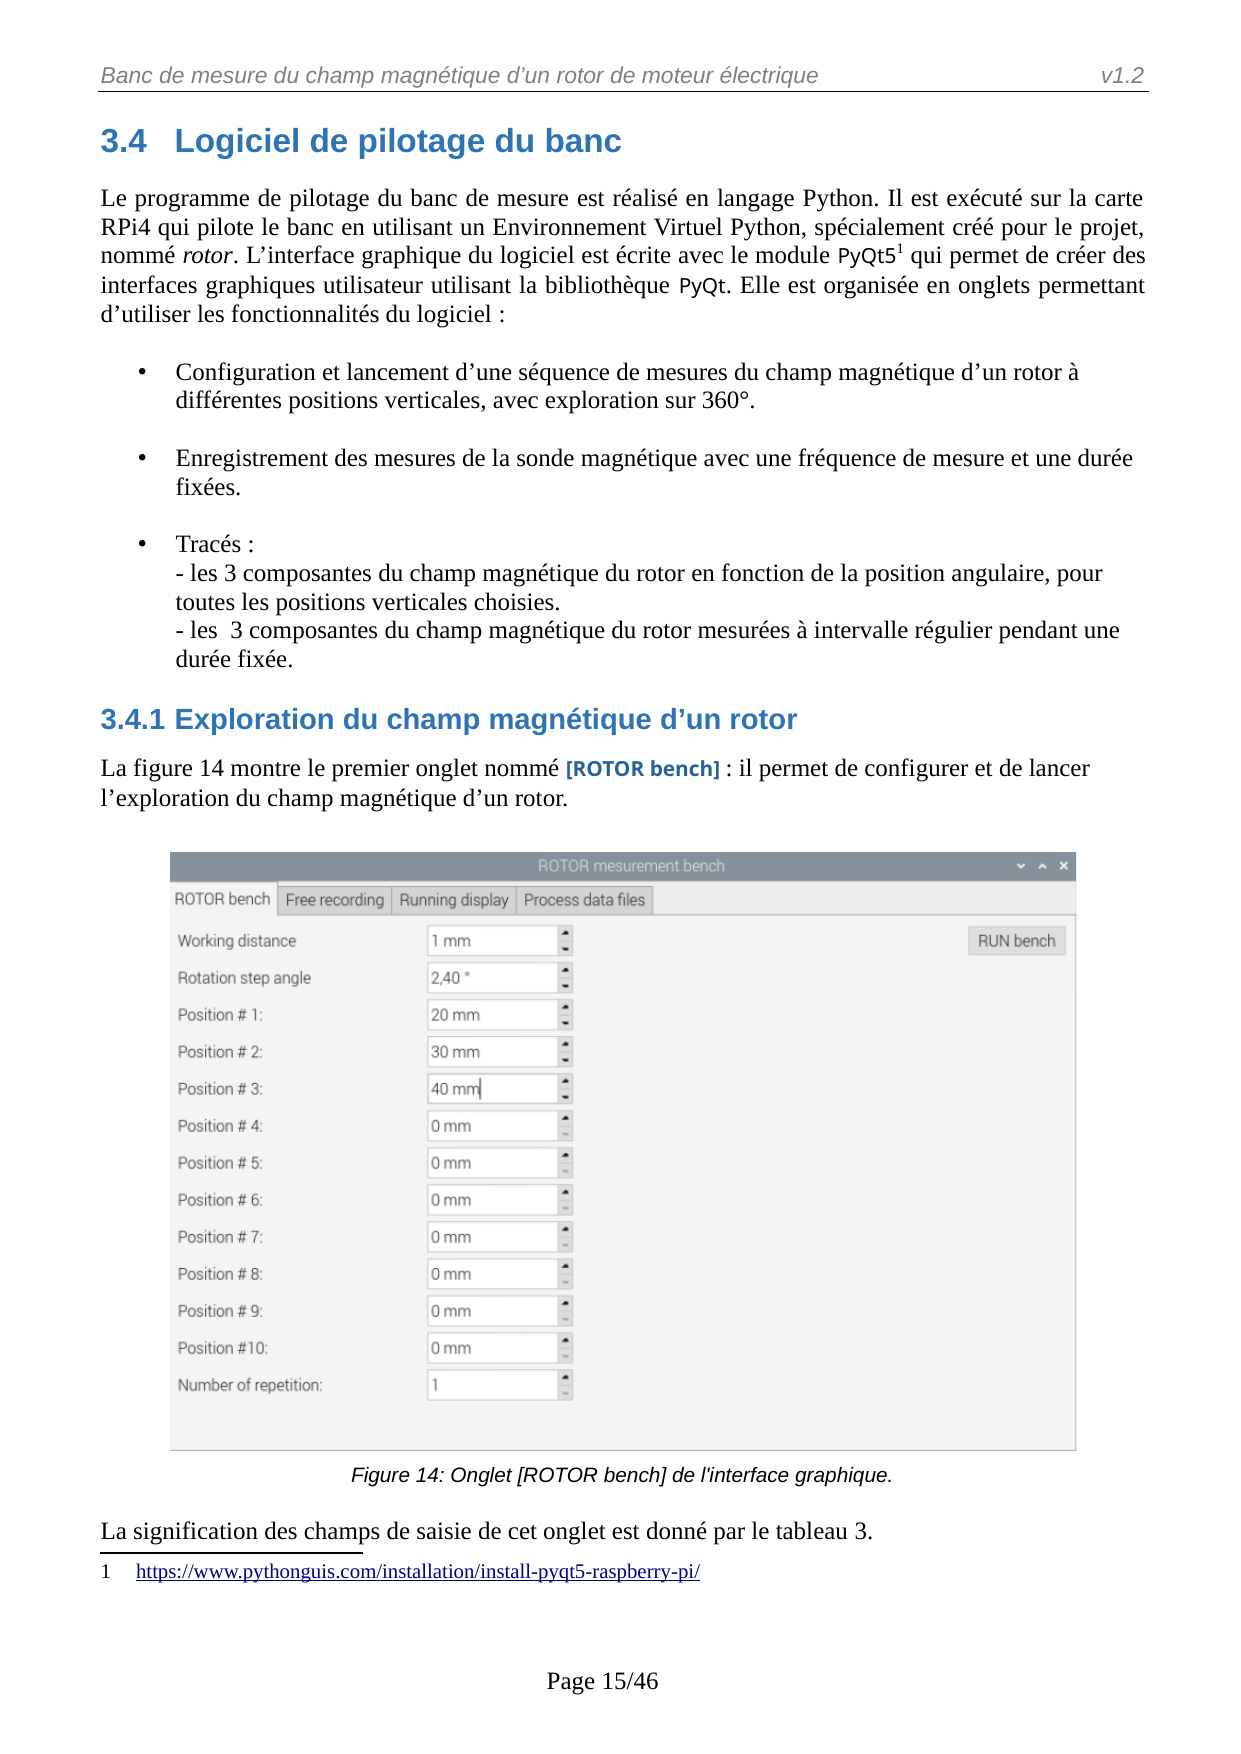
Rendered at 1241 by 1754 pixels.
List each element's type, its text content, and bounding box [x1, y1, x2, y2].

text Le programme de pilotage du banc de mesure est réalisé en langage Python. Il est exécuté sur la carte RPi4 qui pilote le banc en utilisant un Environnement Virtuel Python, spécialement créé pour le projet, nommé rotor. L’interface graphique du logiciel est écrite avec le module PyQt5 qui permet de créer des interfaces graphiques utilisateur utilisant la bibliothèque PyQt. Elle est organisée en onglets permettant d’utiliser les fonctionnalités du logiciel : [100, 183, 1146, 328]
list Configuration et lancement d’une séquence de mesures du champ magnétique d’un rotor à différentes positions verticales, avec exploration sur 360°. [138, 357, 1146, 443]
text La figure 14 montre le premier onglet nommé [ROTOR bench] : il permet de configurer et de lancer l’exploration du champ magnétique d’un rotor. [100, 753, 1146, 811]
subtitle Exploration du champ magnétique d’un rotor [100, 702, 1146, 735]
list Tracés : - les 3 composantes du champ magnétique du rotor en fonction de la position angulaire, pour toutes les positions verticales choisies. - les 3 composantes du champ magnétique du rotor mesurées à intervalle régulier pendant une durée fixée. [138, 529, 1146, 702]
picture [170, 852, 1077, 1451]
text Figure 14: Onglet [ROTOR bench] de l'interface graphique. [170, 1451, 1076, 1487]
text La signification des champs de saisie de cet onglet est donné par le tableau 3. [100, 1516, 1146, 1544]
text https://www.pythonguis.com/installation/install-pyqt5-raspberry-pi/ [100, 1559, 1146, 1583]
list Enregistrement des mesures de la sonde magnétique avec une fréquence de mesure et une durée fixées. [138, 443, 1146, 529]
subtitle Logiciel de pilotage du banc [100, 121, 1146, 159]
